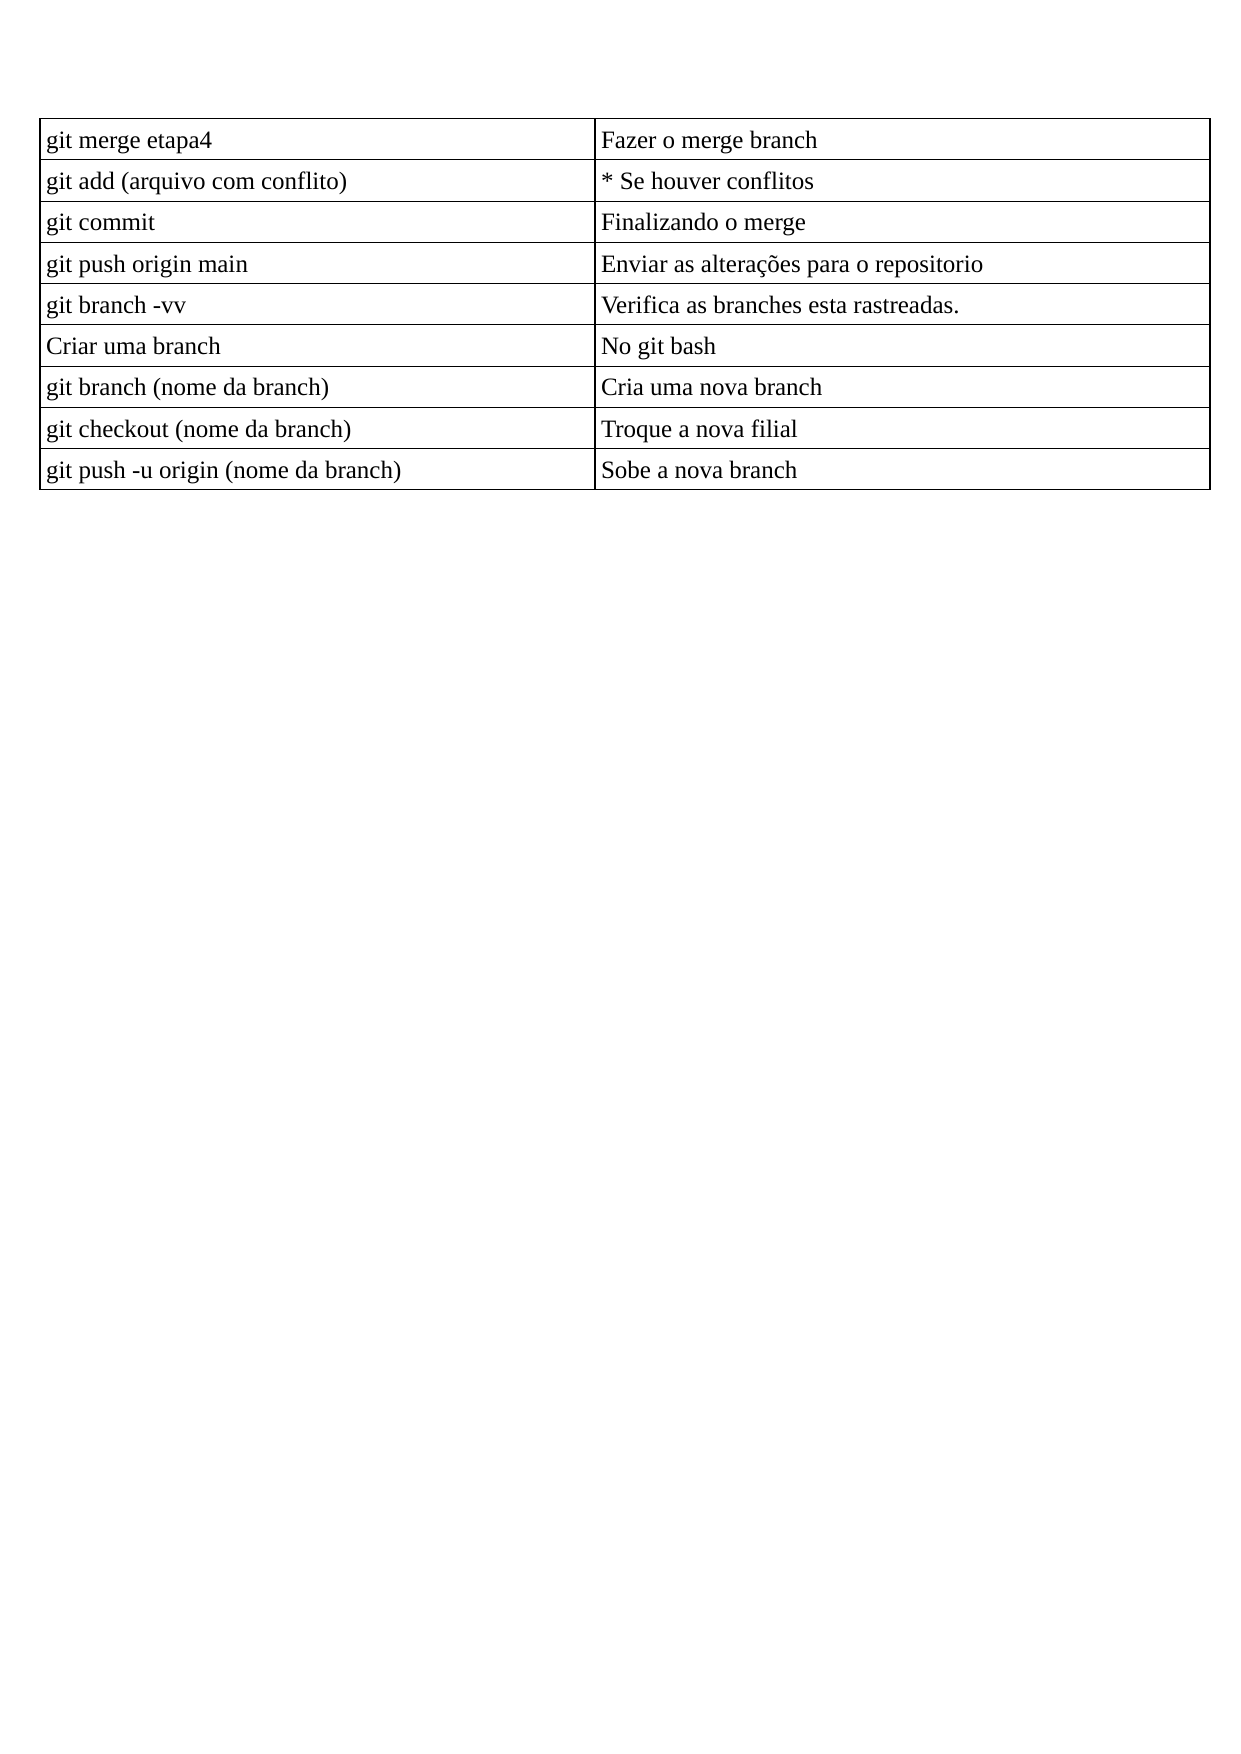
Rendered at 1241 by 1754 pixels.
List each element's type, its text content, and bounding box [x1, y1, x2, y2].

table_cell Enviar as alterações para o repositorio [596, 243, 1209, 283]
table_cell git checkout (nome da branch) [41, 408, 594, 448]
table_cell git branch (nome da branch) [41, 367, 594, 407]
table_cell Fazer o merge branch [596, 119, 1209, 159]
table_cell git merge etapa4 [41, 119, 594, 159]
table_cell git add (arquivo com conflito) [41, 160, 594, 201]
table_cell Criar uma branch [41, 325, 594, 366]
table_cell Verifica as branches esta rastreadas. [596, 284, 1209, 324]
table_cell Troque a nova filial [596, 408, 1209, 448]
table_cell * Se houver conflitos [596, 160, 1209, 201]
table_cell Sobe a nova branch [596, 449, 1209, 489]
table_cell git commit [41, 202, 594, 242]
table_cell Finalizando o merge [596, 202, 1209, 242]
table_cell Cria uma nova branch [596, 367, 1209, 407]
table_cell No git bash [596, 325, 1209, 366]
table_cell git push origin main [41, 243, 594, 283]
table_cell git branch -vv [41, 284, 594, 324]
table_cell git push -u origin (nome da branch) [41, 449, 594, 489]
